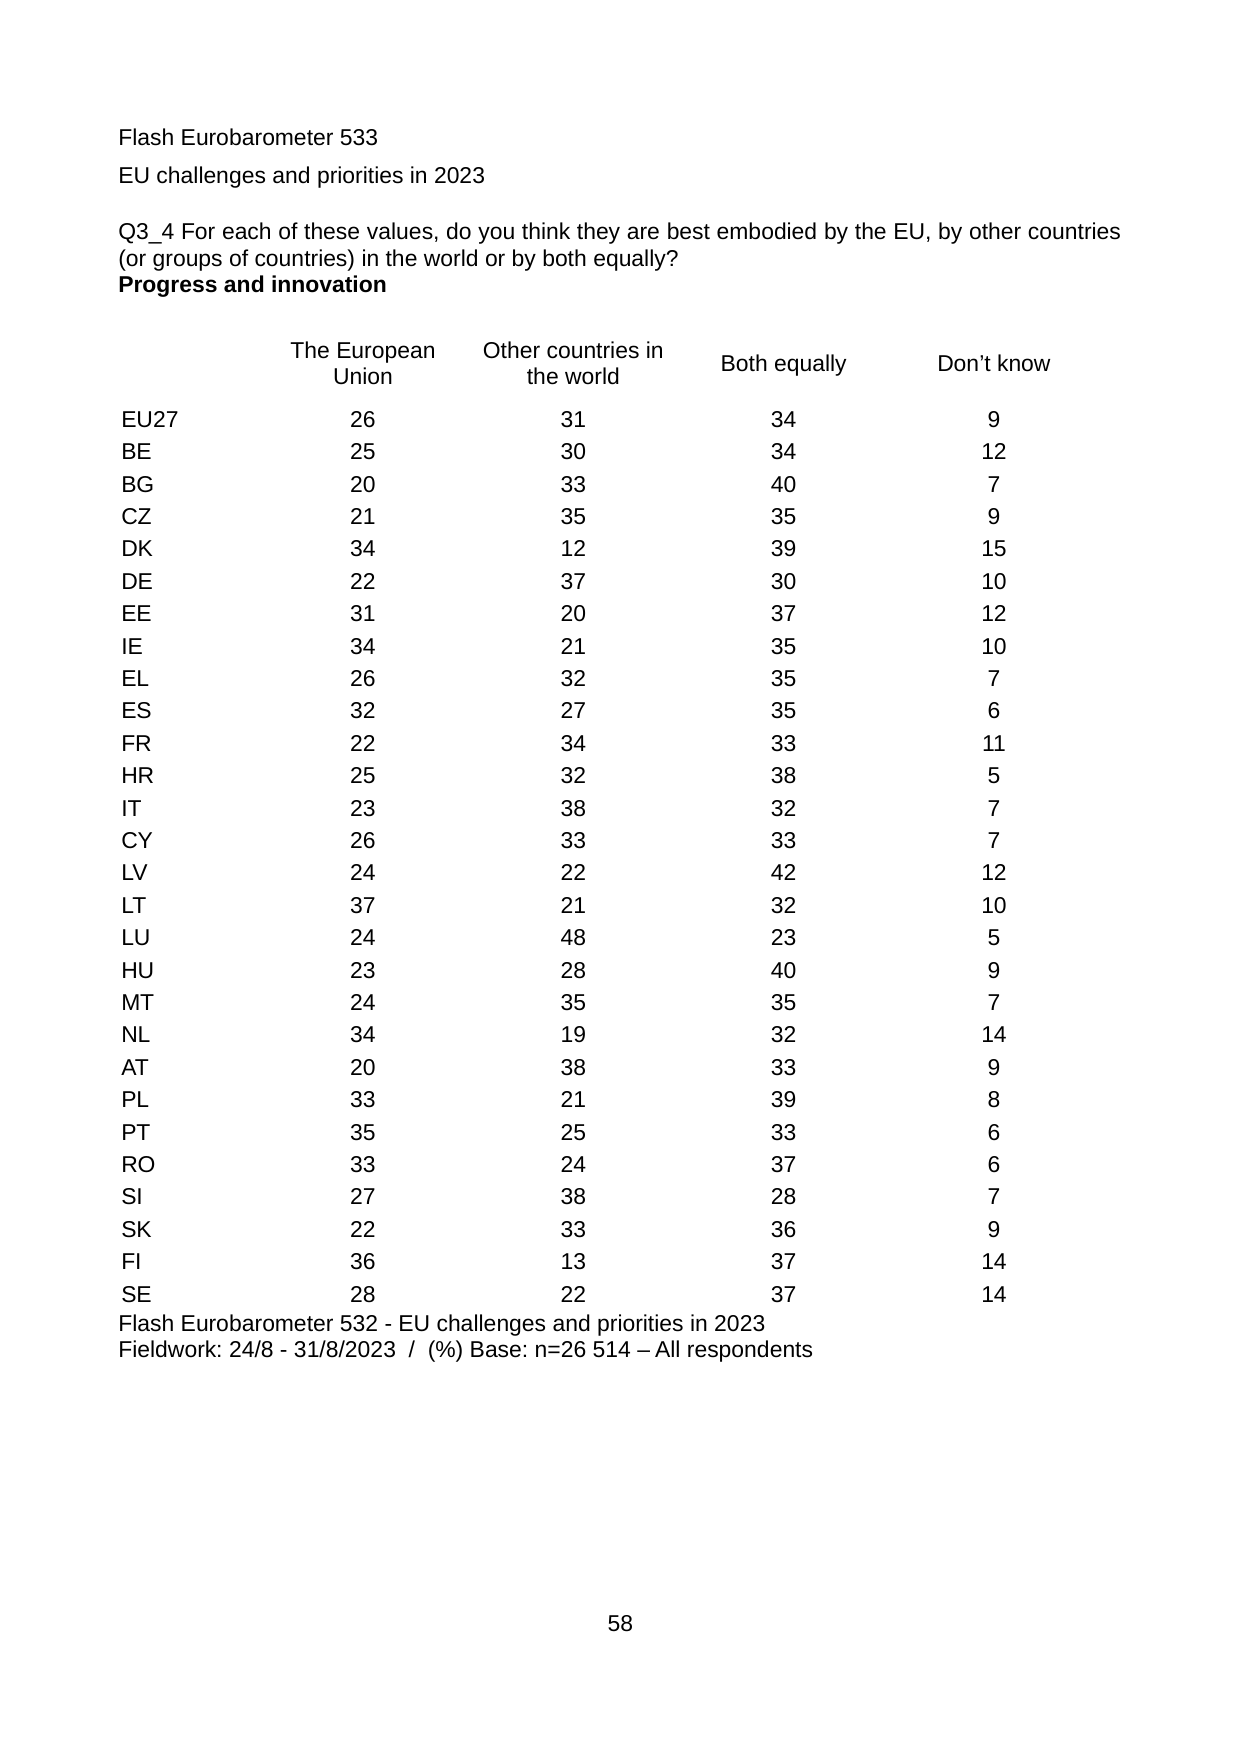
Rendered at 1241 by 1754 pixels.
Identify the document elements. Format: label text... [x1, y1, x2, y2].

table_cell 25 [468, 1116, 678, 1148]
table_cell CZ [118, 500, 258, 532]
table_cell 38 [468, 1180, 678, 1213]
table_cell 7 [889, 1180, 1099, 1213]
table_cell 22 [258, 565, 468, 597]
table_cell CY [118, 824, 258, 856]
table_cell IT [118, 792, 258, 824]
table_cell 14 [889, 1278, 1099, 1310]
table_cell 22 [468, 856, 678, 889]
table_cell HR [118, 759, 258, 792]
table_cell 12 [889, 856, 1099, 889]
table_cell 25 [258, 759, 468, 792]
table_cell 37 [258, 889, 468, 921]
table_cell 34 [468, 727, 678, 759]
table_cell 37 [678, 597, 888, 629]
table_cell 35 [678, 500, 888, 532]
table_cell EL [118, 662, 258, 694]
table_cell 26 [258, 662, 468, 694]
table_cell 8 [889, 1083, 1099, 1116]
table_cell 37 [678, 1148, 888, 1180]
table_cell 12 [468, 533, 678, 565]
table_cell 10 [889, 630, 1099, 662]
table_cell PL [118, 1083, 258, 1116]
table_cell 28 [678, 1180, 888, 1213]
table_cell 32 [678, 792, 888, 824]
table_cell 36 [258, 1245, 468, 1277]
table_cell 15 [889, 533, 1099, 565]
table_cell 37 [678, 1278, 888, 1310]
table_cell 19 [468, 1018, 678, 1051]
text Flash Eurobarometer 532 - EU challenges and priorities in 2023 [118, 1310, 1122, 1336]
table_cell NL [118, 1018, 258, 1051]
table_cell 34 [678, 403, 888, 435]
table_cell 23 [258, 954, 468, 986]
table_cell 35 [678, 630, 888, 662]
table_cell 12 [889, 597, 1099, 629]
table_cell 24 [258, 856, 468, 889]
table_cell 38 [468, 792, 678, 824]
table_cell 30 [468, 435, 678, 468]
table_header Other countries in the world [468, 324, 678, 403]
table_cell 24 [468, 1148, 678, 1180]
table_cell 40 [678, 954, 888, 986]
table_cell 31 [468, 403, 678, 435]
table_cell 9 [889, 1051, 1099, 1083]
table_cell 10 [889, 889, 1099, 921]
text Fieldwork: 24/8 - 31/8/2023 / (%) Base: n=26 514 – All respondents [118, 1336, 1122, 1363]
table_cell 40 [678, 468, 888, 500]
table_cell 21 [258, 500, 468, 532]
table_cell 35 [678, 662, 888, 694]
table_cell ES [118, 694, 258, 727]
table_cell 6 [889, 1148, 1099, 1180]
table_cell 7 [889, 824, 1099, 856]
table_cell 37 [468, 565, 678, 597]
table_cell BE [118, 435, 258, 468]
table_cell 33 [468, 824, 678, 856]
table_cell 33 [678, 1116, 888, 1148]
table_cell HU [118, 954, 258, 986]
table_header The European Union [258, 324, 468, 403]
table_cell SK [118, 1213, 258, 1245]
table_cell 35 [468, 986, 678, 1018]
table_cell 33 [678, 1051, 888, 1083]
table_cell 42 [678, 856, 888, 889]
table_cell 48 [468, 921, 678, 953]
table_cell BG [118, 468, 258, 500]
table_cell SE [118, 1278, 258, 1310]
table_cell 21 [468, 889, 678, 921]
table_cell 27 [468, 694, 678, 727]
table_cell 9 [889, 500, 1099, 532]
table_cell LT [118, 889, 258, 921]
table_cell 10 [889, 565, 1099, 597]
table_cell 20 [258, 1051, 468, 1083]
table_cell 7 [889, 792, 1099, 824]
table_cell 35 [258, 1116, 468, 1148]
table_cell 26 [258, 824, 468, 856]
table_cell 32 [258, 694, 468, 727]
table_cell 38 [468, 1051, 678, 1083]
table_cell IE [118, 630, 258, 662]
table_cell 33 [258, 1083, 468, 1116]
table_cell 7 [889, 986, 1099, 1018]
table_cell 28 [468, 954, 678, 986]
table_cell 39 [678, 533, 888, 565]
table_cell 6 [889, 1116, 1099, 1148]
table_cell 28 [258, 1278, 468, 1310]
table_cell 39 [678, 1083, 888, 1116]
table_cell 9 [889, 1213, 1099, 1245]
table_header Both equally [678, 324, 888, 403]
table_cell 34 [258, 630, 468, 662]
table_cell AT [118, 1051, 258, 1083]
table_cell SI [118, 1180, 258, 1213]
table_cell 21 [468, 630, 678, 662]
table_cell 27 [258, 1180, 468, 1213]
table_cell 35 [678, 694, 888, 727]
table_cell 33 [468, 1213, 678, 1245]
text Progress and innovation [118, 271, 1122, 297]
table_cell 34 [678, 435, 888, 468]
table_cell 23 [678, 921, 888, 953]
table_cell 9 [889, 954, 1099, 986]
table_cell MT [118, 986, 258, 1018]
table_cell 35 [468, 500, 678, 532]
table_cell 13 [468, 1245, 678, 1277]
table_cell 9 [889, 403, 1099, 435]
table_cell 32 [468, 759, 678, 792]
table_cell 6 [889, 694, 1099, 727]
table_cell PT [118, 1116, 258, 1148]
table_cell EU27 [118, 403, 258, 435]
table_cell 7 [889, 662, 1099, 694]
table_cell 30 [678, 565, 888, 597]
table_cell 34 [258, 533, 468, 565]
table_cell 22 [468, 1278, 678, 1310]
table_cell 33 [678, 824, 888, 856]
table_cell DK [118, 533, 258, 565]
table_cell RO [118, 1148, 258, 1180]
table_cell 12 [889, 435, 1099, 468]
table_cell 32 [468, 662, 678, 694]
table_cell 5 [889, 759, 1099, 792]
table_cell 37 [678, 1245, 888, 1277]
table_cell 23 [258, 792, 468, 824]
table_cell 35 [678, 986, 888, 1018]
table_cell 11 [889, 727, 1099, 759]
table_cell 22 [258, 1213, 468, 1245]
table_cell 22 [258, 727, 468, 759]
table_cell LV [118, 856, 258, 889]
table_cell 25 [258, 435, 468, 468]
table_cell DE [118, 565, 258, 597]
table_cell 32 [678, 1018, 888, 1051]
table_cell 26 [258, 403, 468, 435]
table_cell 24 [258, 921, 468, 953]
table_cell 33 [468, 468, 678, 500]
table_cell 5 [889, 921, 1099, 953]
table_cell 31 [258, 597, 468, 629]
table_cell 34 [258, 1018, 468, 1051]
table_cell 21 [468, 1083, 678, 1116]
table_cell 24 [258, 986, 468, 1018]
table_header [118, 324, 258, 403]
table_cell 7 [889, 468, 1099, 500]
table_cell 36 [678, 1213, 888, 1245]
table_cell 20 [468, 597, 678, 629]
table_cell 33 [678, 727, 888, 759]
table_cell FI [118, 1245, 258, 1277]
table_cell 14 [889, 1018, 1099, 1051]
table_cell EE [118, 597, 258, 629]
table_cell 33 [258, 1148, 468, 1180]
table_cell 14 [889, 1245, 1099, 1277]
table_cell FR [118, 727, 258, 759]
text Q3_4 For each of these values, do you think they are best embodied by the EU, by other countries (or groups of countries) in the world or by both equally? [118, 218, 1122, 271]
table_cell 38 [678, 759, 888, 792]
table_cell 32 [678, 889, 888, 921]
table_header Don’t know [889, 324, 1099, 403]
table_cell 20 [258, 468, 468, 500]
table_cell LU [118, 921, 258, 953]
